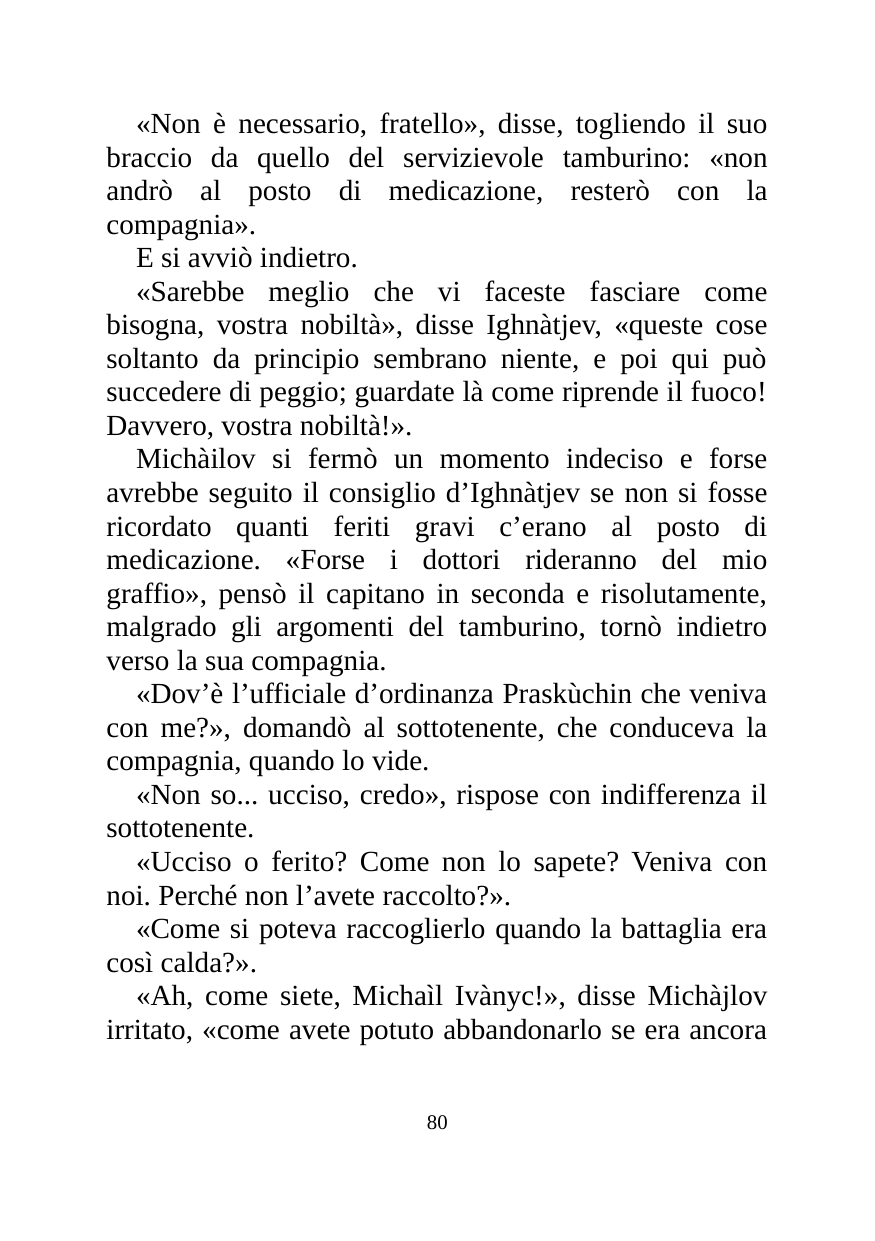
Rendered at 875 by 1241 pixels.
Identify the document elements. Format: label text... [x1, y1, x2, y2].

text E si avviò indietro. [106, 240, 768, 274]
text Michàilov si fermò un momento indeciso e forse avrebbe seguito il consiglio d’Ighnàtjev se non si fosse ricordato quanti feriti gravi c’erano al posto di medicazione. «Forse i dottori rideranno del mio graffio», pensò il capitano in seconda e risolutamente, malgrado gli argomenti del tamburino, tornò indietro verso la sua compagnia. [106, 442, 768, 676]
text «Non è necessario, fratello», disse, togliendo il suo braccio da quello del servizievole tamburino: «non andrò al posto di medicazione, resterò con la compagnia». [106, 106, 768, 240]
text «Ah, come siete, Michaìl Ivànyc!», disse Michàjlov irritato, «come avete potuto abbandonarlo se era ancora [106, 978, 768, 1045]
text «Ucciso o ferito? Come non lo sapete? Veniva con noi. Perché non l’avete raccolto?». [106, 844, 768, 911]
text «Come si poteva raccoglierlo quando la battaglia era così calda?». [106, 911, 768, 978]
text «Sarebbe meglio che vi faceste fasciare come bisogna, vostra nobiltà», disse Ighnàtjev, «queste cose soltanto da principio sembrano niente, e poi qui può succedere di peggio; guardate là come riprende il fuoco! Davvero, vostra nobiltà!». [106, 274, 768, 442]
text «Dov’è l’ufficiale d’ordinanza Praskùchin che veniva con me?», domandò al sottotenente, che conduceva la compagnia, quando lo vide. [106, 676, 768, 777]
text «Non so... ucciso, credo», rispose con indifferenza il sottotenente. [106, 777, 768, 844]
